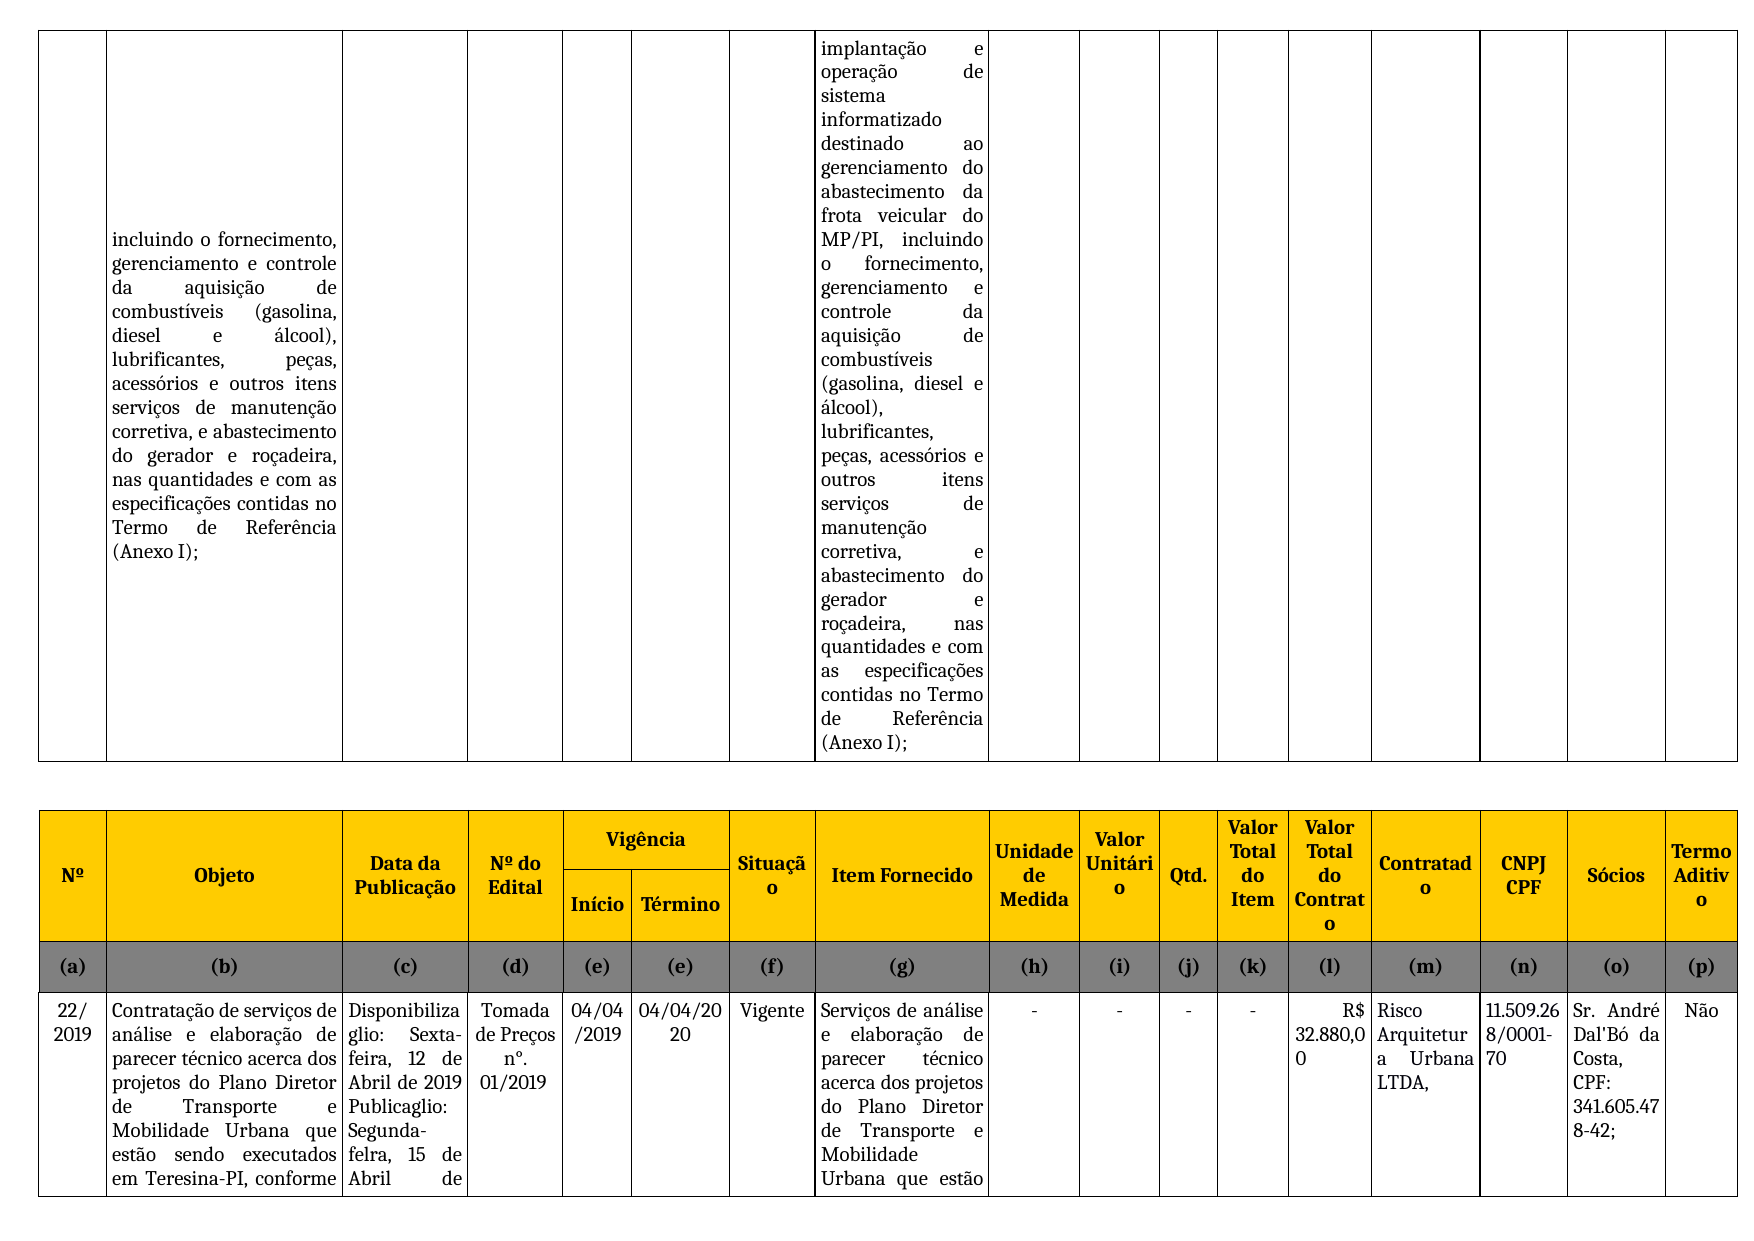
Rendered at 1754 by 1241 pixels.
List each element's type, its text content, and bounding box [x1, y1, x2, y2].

table_cell [468, 31, 562, 761]
table_header Valor Unitário [1080, 811, 1159, 941]
table_header CNPJ CPF [1481, 811, 1567, 941]
table_header Nº [40, 811, 106, 941]
table_header Unidade de Medida [990, 811, 1079, 941]
table_cell Contratação de serviços de análise e elaboração de parecer técnico acerca dos projetos do Plano Diretor de Transporte e Mobilidade Urbana que estão sendo executados em Teresina-PI, conforme [107, 993, 342, 1196]
table_cell (d) [469, 942, 563, 992]
table_cell (a) [40, 942, 106, 992]
table_cell Não [1666, 993, 1737, 1196]
table_header Nº do Edital [469, 811, 563, 941]
table_cell (j) [1160, 942, 1217, 992]
table_cell (f) [730, 942, 815, 992]
table_header Valor Total do Contrato [1289, 811, 1371, 941]
table_cell (m) [1372, 942, 1480, 992]
table_header Item Fornecido [816, 811, 989, 941]
table_cell - [1080, 31, 1159, 761]
table_cell Serviços de análise e elaboração de parecer técnico acerca dos projetos do Plano Diretor de Transporte e Mobilidade Urbana que estão [816, 993, 988, 1196]
table_cell [1568, 31, 1665, 761]
table_cell (e) [564, 942, 631, 992]
table_cell [343, 31, 467, 761]
table_cell Tomada de Preços n°. 01/2019 [468, 993, 562, 1196]
table_cell - [1080, 993, 1159, 1196]
table_cell [1289, 31, 1371, 761]
table_cell implantação e operação de sistema informatizado destinado ao gerenciamento do abastecimento da frota veicular do MP/PI, incluindo o fornecimento, gerenciamento e controle da aquisição de combustíveis (gasolina, diesel e álcool), lubrificantes, peças, acessórios e outros itens serviços de manutenção corretiva, e abastecimento do gerador e roçadeira, nas quantidades e com as especificações contidas no Termo de Referência (Anexo I); [816, 31, 988, 761]
table_header Vigência [564, 811, 729, 869]
table_cell (g) [816, 942, 989, 992]
table_cell R$ 32.880,00 [1289, 993, 1371, 1196]
table_cell 22/ 2019 [39, 993, 106, 1196]
table_cell [39, 31, 106, 761]
table_cell - [1160, 993, 1217, 1196]
table_header Data da Publicação [343, 811, 468, 941]
table_cell Disponibilizaglio: Sexta-feira, 12 de Abril de 2019 Publicaglio: Segunda-felra, 15 de Abril de [343, 993, 467, 1196]
table_header Sócios [1568, 811, 1665, 941]
table_cell - [1218, 31, 1288, 761]
table_cell [632, 31, 729, 761]
table_header Valor Total do Item [1218, 811, 1288, 941]
table_cell (p) [1666, 942, 1737, 992]
table_header Termo Aditivo [1666, 811, 1737, 941]
table_cell Risco Arquitetura Urbana LTDA, [1372, 993, 1479, 1196]
table_header Situação [730, 811, 815, 941]
table_cell Vigente [730, 993, 814, 1196]
table_header Objeto [107, 811, 342, 941]
table_cell [730, 31, 814, 761]
table_cell (k) [1218, 942, 1288, 992]
table_cell [1481, 31, 1567, 761]
table_cell (n) [1481, 942, 1567, 992]
table_cell [1666, 31, 1737, 761]
table_cell 11.509.268/0001-70 [1481, 993, 1567, 1196]
table_cell - [1218, 993, 1288, 1196]
table_cell [1372, 31, 1479, 761]
table_cell - [989, 31, 1079, 761]
table_cell 04/04/2019 [563, 993, 631, 1196]
table_cell Sr. André Dal'Bó da Costa, CPF: 341.605.478-42; [1568, 993, 1665, 1196]
table_cell - [1160, 31, 1217, 761]
table_header Qtd. [1160, 811, 1217, 941]
table_cell (o) [1568, 942, 1665, 992]
table_cell incluindo o fornecimento, gerenciamento e controle da aquisição de combustíveis (gasolina, diesel e álcool), lubrificantes, peças, acessórios e outros itens serviços de manutenção corretiva, e abastecimento do gerador e roçadeira, nas quantidades e com as especificações contidas no Termo de Referência (Anexo I); [107, 31, 342, 761]
table_cell Término [632, 870, 729, 941]
table_header Contratado [1372, 811, 1480, 941]
table_cell (h) [990, 942, 1079, 992]
table_cell [563, 31, 631, 761]
table_cell (e) [632, 942, 729, 992]
table_cell (b) [107, 942, 342, 992]
table_cell (l) [1289, 942, 1371, 992]
table_cell (c) [343, 942, 468, 992]
table_cell 04/04/2020 [632, 993, 729, 1196]
table_cell - [989, 993, 1079, 1196]
table_cell (i) [1080, 942, 1159, 992]
table_cell Início [564, 870, 631, 941]
